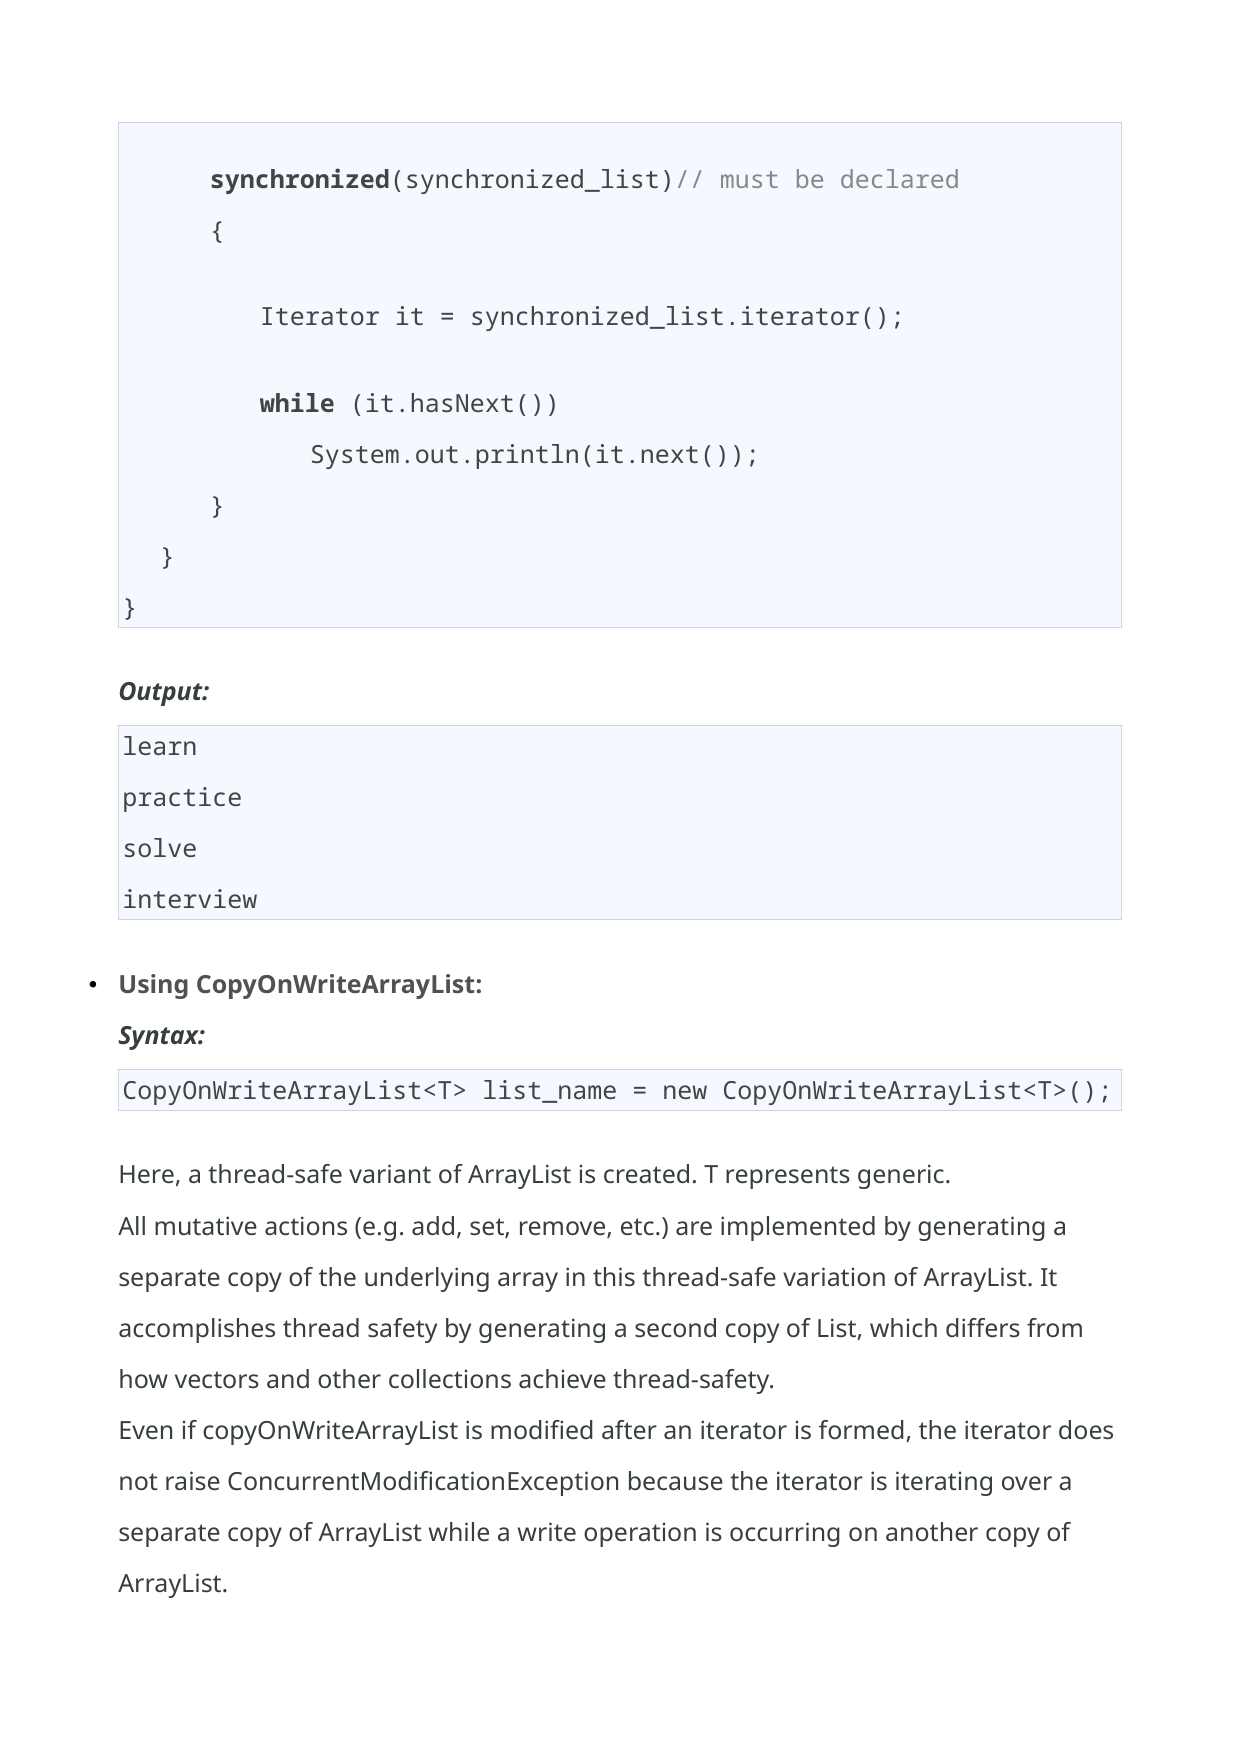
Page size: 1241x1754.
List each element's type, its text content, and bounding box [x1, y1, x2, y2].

text Iterator it = synchronized_list.iterator(); [119, 295, 1121, 333]
text solve [119, 827, 1121, 865]
list Using CopyOnWriteArrayList: [118, 967, 1122, 1001]
text All mutative actions (e.g. add, set, remove, etc.) are implemented by generating a separate copy of the underlying array in this thread-safe variation of ArrayList. It accomplishes thread safety by generating a second copy of List, which differs from how vectors and other collections achieve thread-safety. [118, 1208, 1122, 1395]
text Here, a thread-safe variant of ArrayList is created. T represents generic. [118, 1157, 1122, 1191]
text } [119, 483, 1121, 522]
text learn [119, 726, 1121, 763]
text interview [119, 878, 1121, 919]
text Syntax: [118, 1018, 1122, 1052]
text Output: [118, 674, 1122, 708]
text Even if copyOnWriteArrayList is modified after an iterator is formed, the iterator does not raise ConcurrentModificationException because the iterator is iterating over a separate copy of ArrayList while a write operation is occurring on another copy of ArrayList. [118, 1412, 1122, 1599]
text synchronized(synchronized_list)// must be declared [119, 157, 1121, 196]
text } [119, 586, 1121, 627]
text System.out.println(it.next()); [119, 432, 1121, 471]
text { [119, 208, 1121, 247]
text } [119, 534, 1121, 573]
text CopyOnWriteArrayList<T> list_name = new CopyOnWriteArrayList<T>(); [119, 1070, 1121, 1110]
text practice [119, 776, 1121, 814]
text while (it.hasNext()) [119, 381, 1121, 419]
